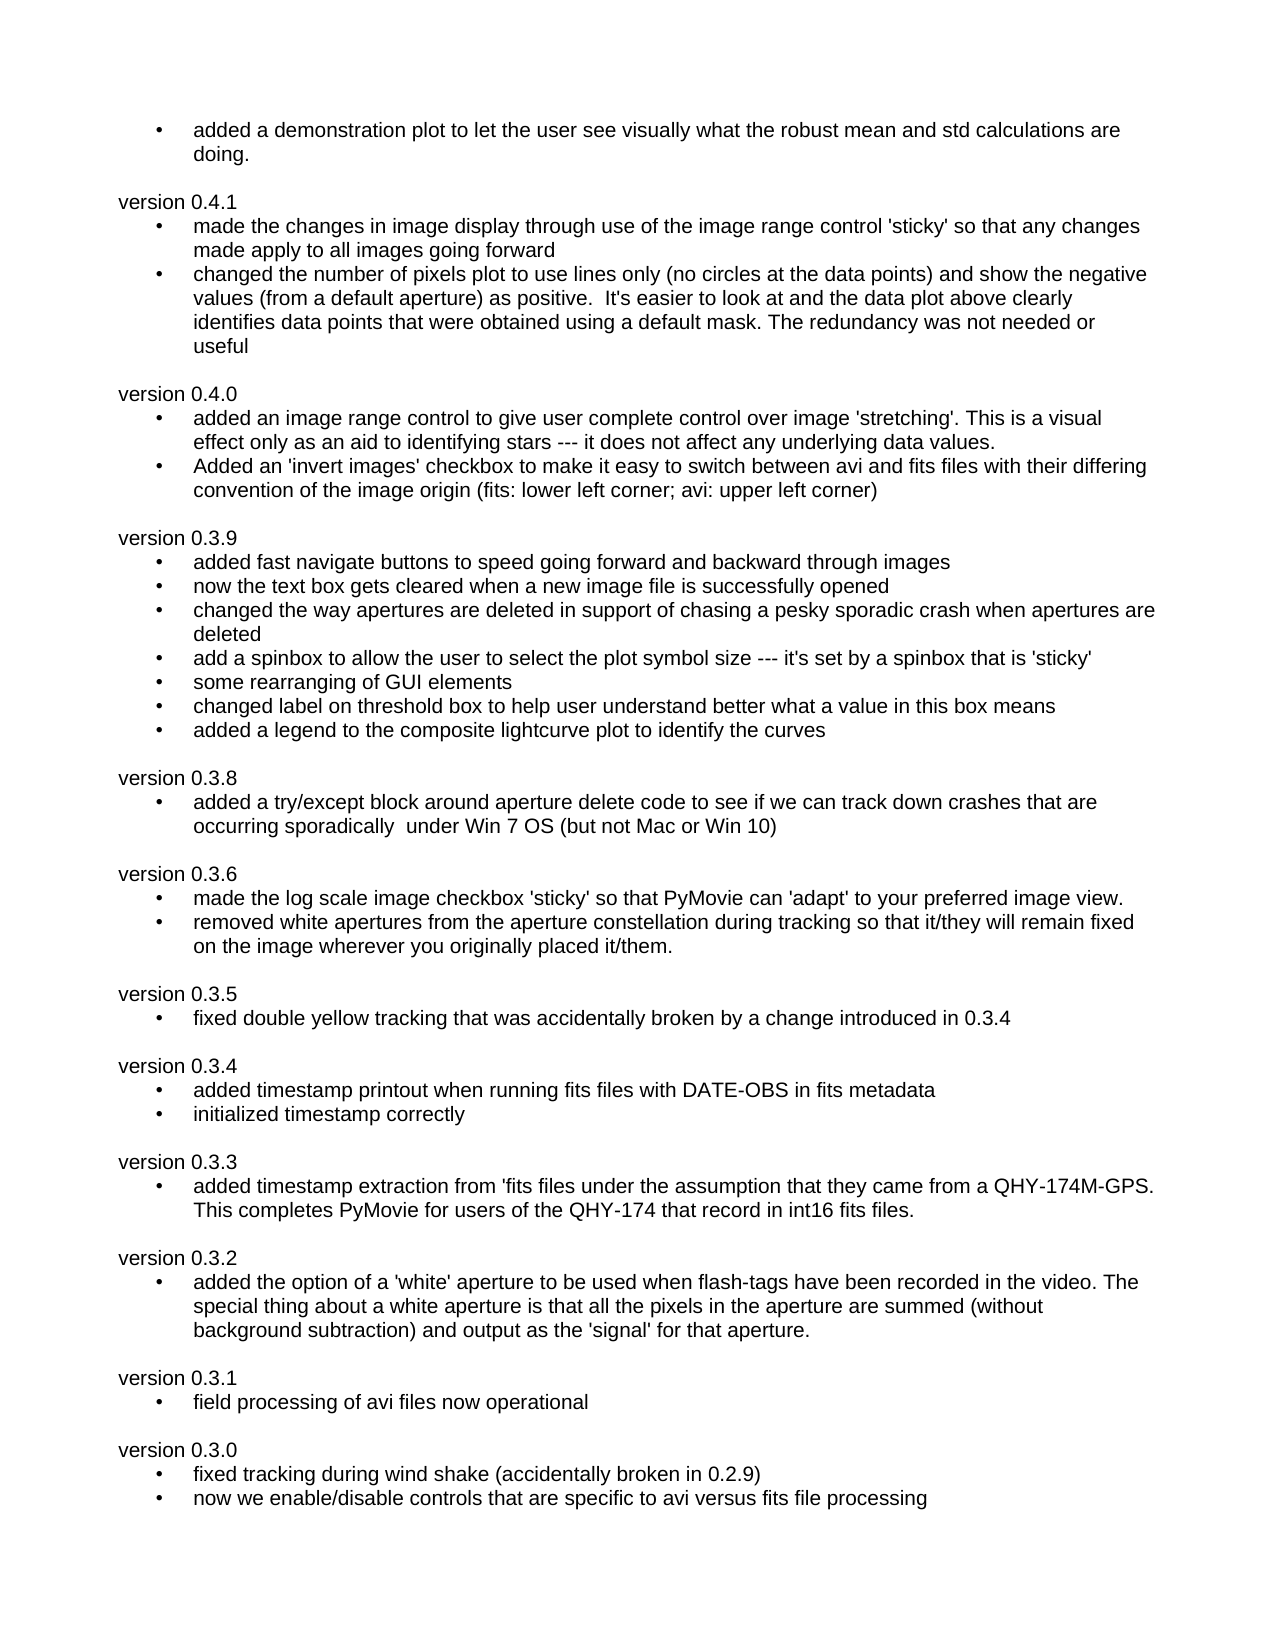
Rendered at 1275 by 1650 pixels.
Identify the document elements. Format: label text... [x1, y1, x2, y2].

list added timestamp extraction from 'fits files under the assumption that they came from a QHY-174M-GPS. This completes PyMovie for users of the QHY-174 that record in int16 fits files. [156, 1174, 1157, 1246]
text version 0.3.0 [118, 1438, 1157, 1462]
text version 0.3.3 [118, 1150, 1157, 1174]
list made the log scale image checkbox 'sticky' so that PyMovie can 'adapt' to your preferred image view. [156, 886, 1157, 910]
list now we enable/disable controls that are specific to avi versus fits file processing [156, 1486, 1157, 1510]
list added a demonstration plot to let the user see visually what the robust mean and std calculations are doing. [156, 118, 1157, 190]
text version 0.3.1 [118, 1366, 1157, 1390]
text version 0.3.9 [118, 526, 1157, 550]
text version 0.3.2 [118, 1246, 1157, 1270]
list added timestamp printout when running fits files with DATE-OBS in fits metadata [156, 1078, 1157, 1102]
text version 0.4.1 [118, 190, 1157, 214]
list added fast navigate buttons to speed going forward and backward through images [156, 550, 1157, 574]
list added the option of a 'white' aperture to be used when flash-tags have been recorded in the video. The special thing about a white aperture is that all the pixels in the aperture are summed (without background subtraction) and output as the 'signal' for that aperture. [156, 1270, 1157, 1366]
list added an image range control to give user complete control over image 'stretching'. This is a visual effect only as an aid to identifying stars --- it does not affect any underlying data values. [156, 406, 1157, 454]
text version 0.3.6 [118, 862, 1157, 886]
list added a legend to the composite lightcurve plot to identify the curves [156, 718, 1157, 766]
list now the text box gets cleared when a new image file is successfully opened [156, 574, 1157, 598]
list made the changes in image display through use of the image range control 'sticky' so that any changes made apply to all images going forward [156, 214, 1157, 262]
list add a spinbox to allow the user to select the plot symbol size --- it's set by a spinbox that is 'sticky' [156, 646, 1157, 670]
list changed label on threshold box to help user understand better what a value in this box means [156, 694, 1157, 718]
list removed white apertures from the aperture constellation during tracking so that it/they will remain fixed on the image wherever you originally placed it/them. [156, 910, 1157, 982]
list changed the way apertures are deleted in support of chasing a pesky sporadic crash when apertures are deleted [156, 598, 1157, 646]
list changed the number of pixels plot to use lines only (no circles at the data points) and show the negative values (from a default aperture) as positive. It's easier to look at and the data plot above clearly identifies data points that were obtained using a default mask. The redundancy was not needed or useful [156, 262, 1157, 382]
text version 0.4.0 [118, 382, 1157, 406]
list fixed double yellow tracking that was accidentally broken by a change introduced in 0.3.4 [156, 1006, 1157, 1054]
text version 0.3.5 [118, 982, 1157, 1006]
text version 0.3.8 [118, 766, 1157, 790]
list initialized timestamp correctly [156, 1102, 1157, 1150]
list some rearranging of GUI elements [156, 670, 1157, 694]
list field processing of avi files now operational [156, 1390, 1157, 1438]
list fixed tracking during wind shake (accidentally broken in 0.2.9) [156, 1462, 1157, 1486]
list Added an 'invert images' checkbox to make it easy to switch between avi and fits files with their differing convention of the image origin (fits: lower left corner; avi: upper left corner) [156, 454, 1157, 526]
text version 0.3.4 [118, 1054, 1157, 1078]
list added a try/except block around aperture delete code to see if we can track down crashes that are occurring sporadically under Win 7 OS (but not Mac or Win 10) [156, 790, 1157, 838]
